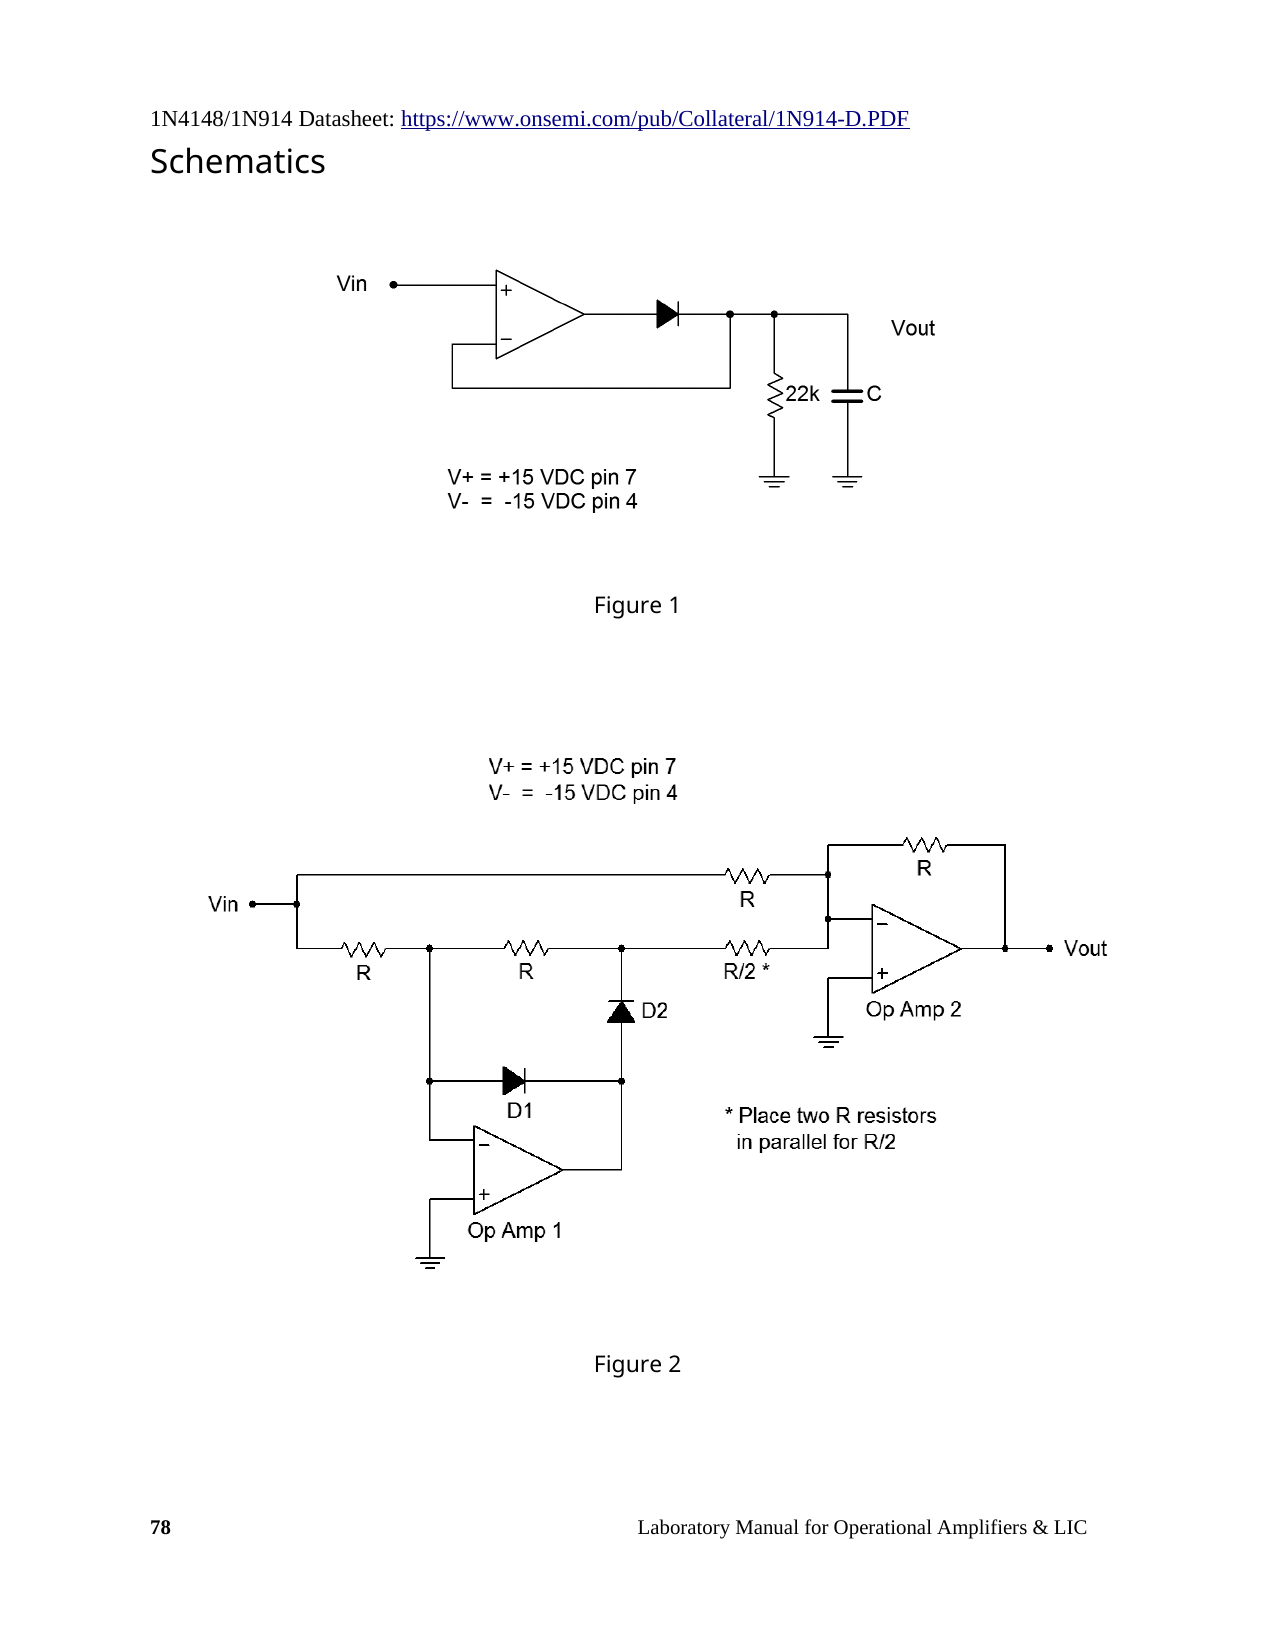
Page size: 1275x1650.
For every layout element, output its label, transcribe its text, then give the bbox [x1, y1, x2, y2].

subtitle Figure 2 [150, 1348, 1125, 1379]
subtitle Schematics [150, 138, 1125, 183]
text 1N4148/1N914 Datasheet: https://www.onsemi.com/pub/Collateral/1N914-D.PDF [150, 105, 1125, 131]
subtitle Figure 1 [150, 589, 1125, 621]
